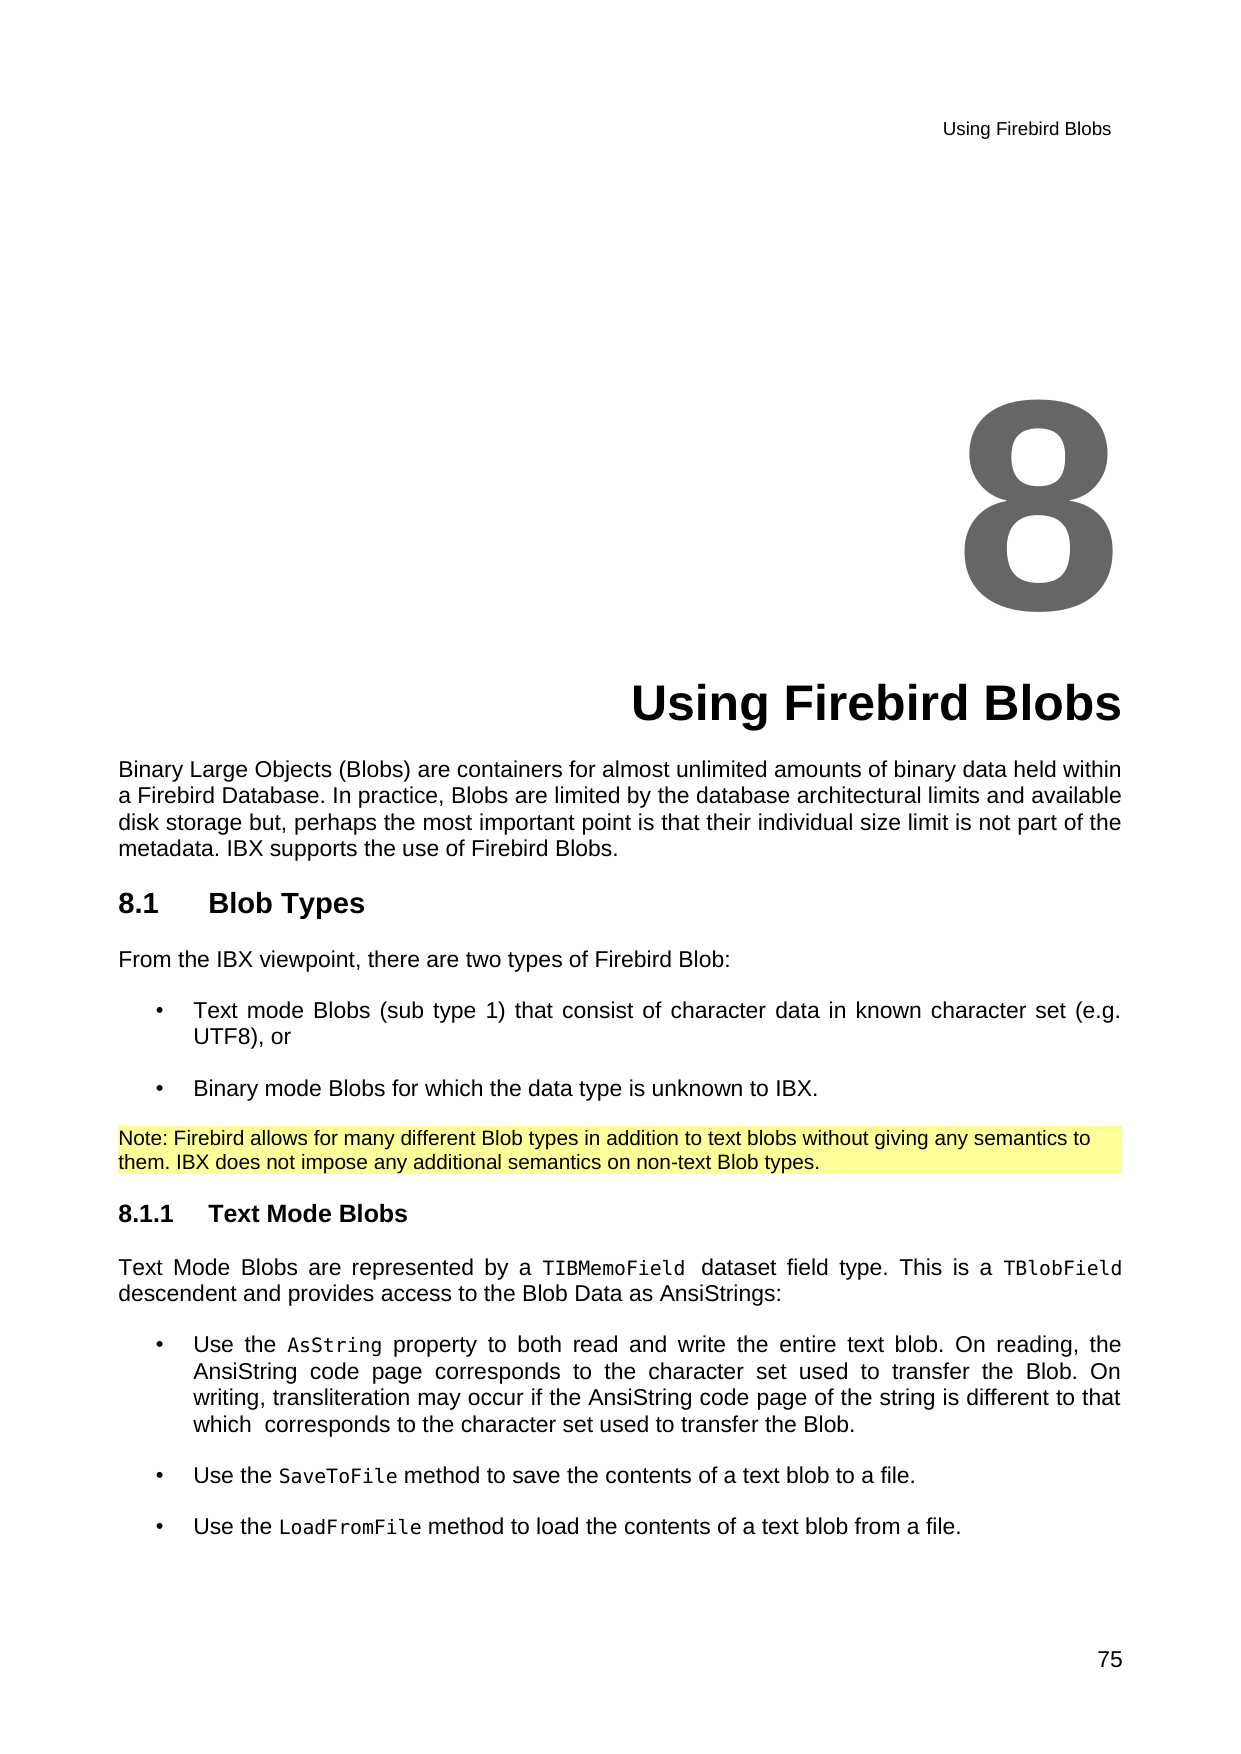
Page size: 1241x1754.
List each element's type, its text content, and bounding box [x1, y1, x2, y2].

list Text mode Blobs (sub type 1) that consist of character data in known character set (e.g. UTF8), or [156, 997, 1122, 1050]
list Use the LoadFromFile method to load the contents of a text blob from a file. [156, 1513, 1122, 1539]
text Binary Large Objects (Blobs) are containers for almost unlimited amounts of binary data held within a Firebird Database. In practice, Blobs are limited by the database architectural limits and available disk storage but, perhaps the most important point is that their individual size limit is not part of the metadata. IBX supports the use of Firebird Blobs. [118, 756, 1122, 862]
text Note: Firebird allows for many different Blob types in addition to text blobs without giving any semantics to them. IBX does not impose any additional semantics on non-text Blob types. [118, 1126, 1122, 1174]
list Use the AsString property to both read and write the entire text blob. On reading, the AnsiString code page corresponds to the character set used to transfer the Blob. On writing, transliteration may occur if the AnsiString code page of the string is different to that which corresponds to the character set used to transfer the Blob. [156, 1331, 1122, 1437]
subtitle Blob Types [118, 887, 1122, 920]
list Binary mode Blobs for which the data type is unknown to IBX. [156, 1075, 1122, 1101]
text From the IBX viewpoint, there are two types of Firebird Blob: [118, 946, 1122, 972]
text Text Mode Blobs are represented by a TIBMemoField dataset field type. This is a TBlobField descendent and provides access to the Blob Data as AnsiStrings: [118, 1254, 1122, 1306]
subtitle Using Firebird Blobs [81, 328, 1122, 731]
list Use the SaveToFile method to save the contents of a text blob to a file. [156, 1462, 1122, 1488]
subtitle Text Mode Blobs [118, 1199, 1122, 1228]
